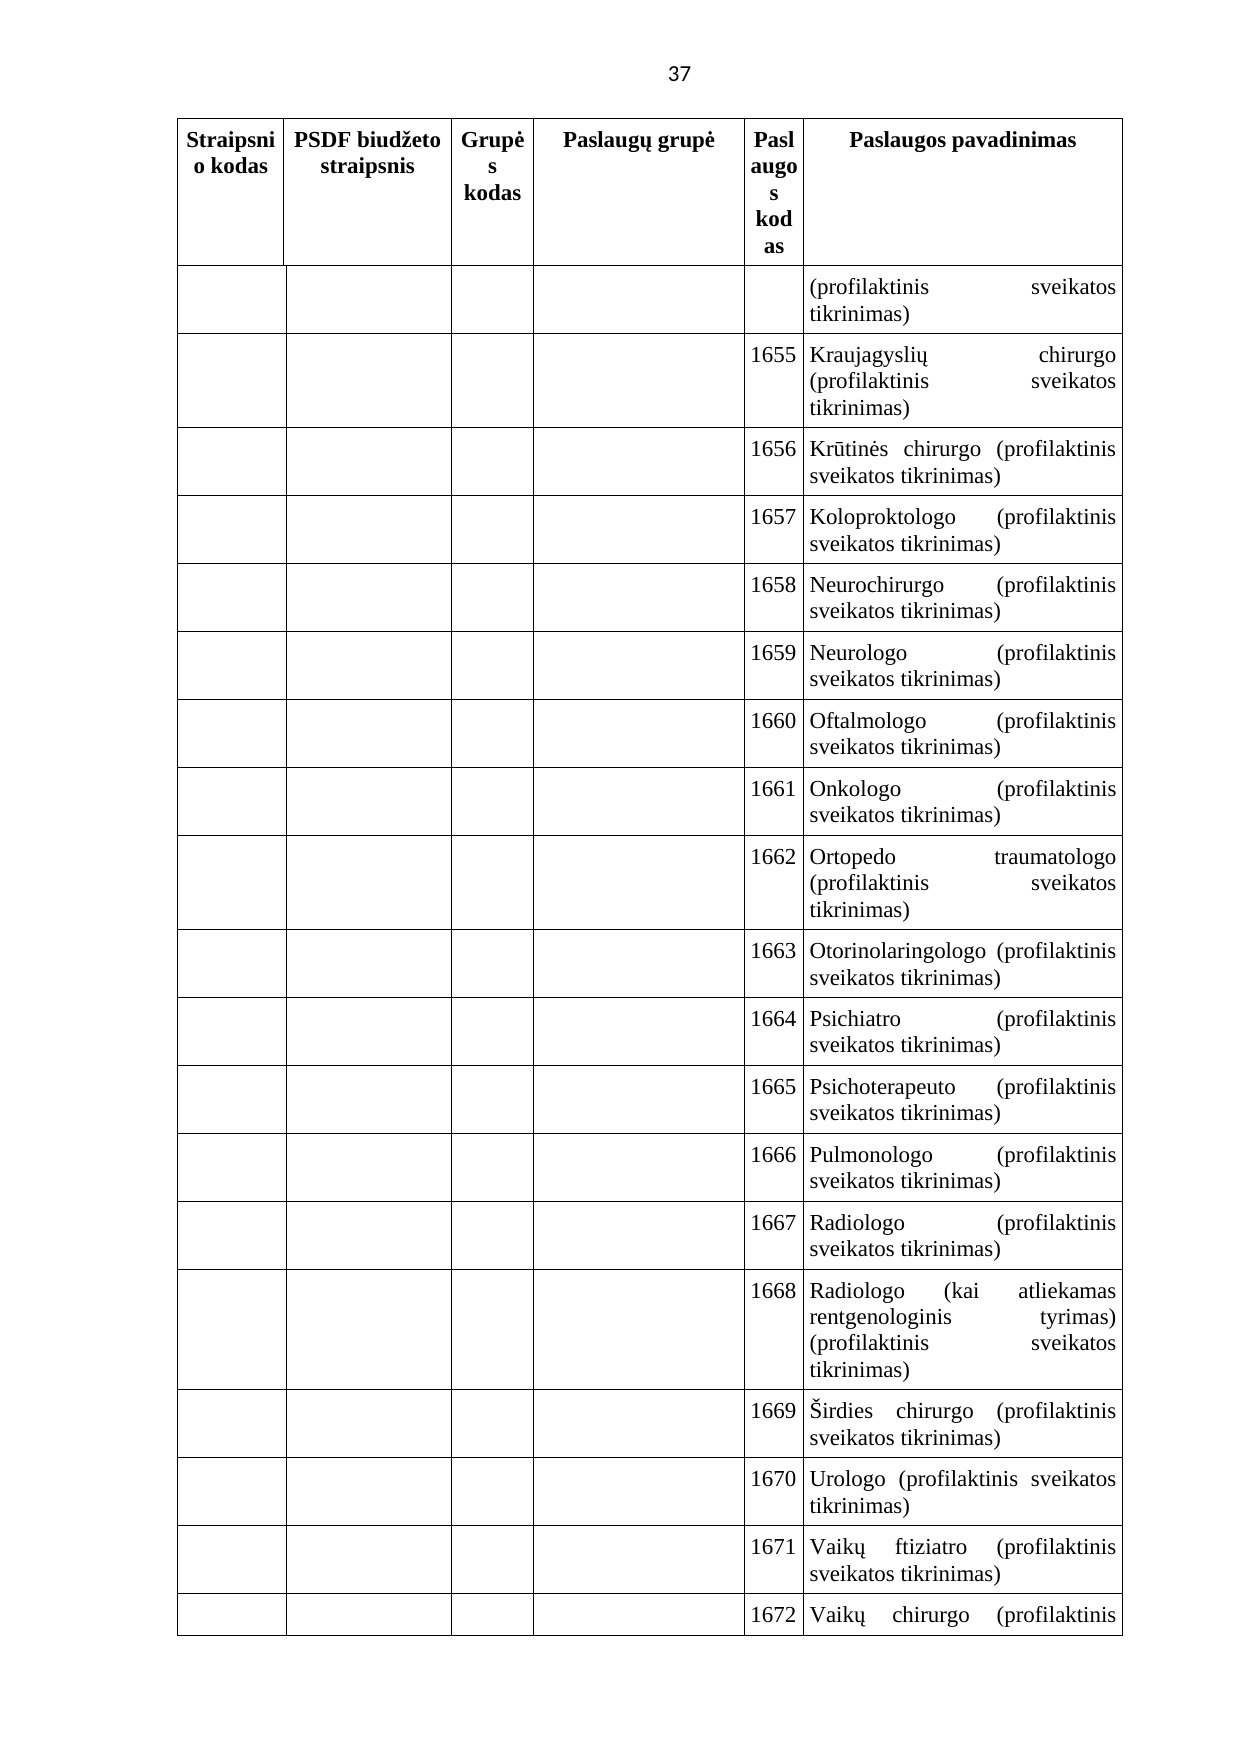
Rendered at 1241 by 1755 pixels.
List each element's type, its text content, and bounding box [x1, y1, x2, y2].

table_cell Radiologo (profilaktinis sveikatos tikrinimas) [804, 1202, 1122, 1269]
table_cell [287, 1066, 451, 1133]
table_cell [287, 1594, 451, 1634]
table_cell [178, 632, 286, 699]
table_cell [534, 1270, 744, 1389]
table_cell 1669 [745, 1390, 803, 1457]
table_cell [452, 564, 533, 631]
table_cell Otorinolaringologo (profilaktinis sveikatos tikrinimas) [804, 930, 1122, 997]
table_cell [534, 1458, 744, 1525]
table_cell [287, 930, 451, 997]
table_cell Urologo (profilaktinis sveikatos tikrinimas) [804, 1458, 1122, 1525]
table_cell 1666 [745, 1134, 803, 1201]
table_cell 1659 [745, 632, 803, 699]
table_cell [452, 1270, 533, 1389]
table_cell 1671 [745, 1526, 803, 1593]
table_cell Kraujagyslių chirurgo (profilaktinis sveikatos tikrinimas) [804, 334, 1122, 427]
table_cell Neurologo (profilaktinis sveikatos tikrinimas) [804, 632, 1122, 699]
table_cell [452, 1066, 533, 1133]
table_cell Širdies chirurgo (profilaktinis sveikatos tikrinimas) [804, 1390, 1122, 1457]
table_cell Vaikų ftiziatro (profilaktinis sveikatos tikrinimas) [804, 1526, 1122, 1593]
table_cell [534, 428, 744, 495]
table_cell [534, 1390, 744, 1457]
table_cell 1670 [745, 1458, 803, 1525]
table_header Grupės kodas [452, 119, 533, 265]
table_cell [178, 428, 286, 495]
table_cell 1663 [745, 930, 803, 997]
table_cell [452, 1390, 533, 1457]
table_cell [452, 632, 533, 699]
table_cell [287, 700, 451, 767]
table_header Straipsnio kodas [178, 119, 283, 265]
table_cell [534, 632, 744, 699]
table_cell [287, 1202, 451, 1269]
table_cell [178, 768, 286, 835]
table_cell [287, 1134, 451, 1201]
table_cell [534, 836, 744, 929]
table_cell [452, 496, 533, 563]
table_cell [534, 930, 744, 997]
table_cell Psichiatro (profilaktinis sveikatos tikrinimas) [804, 998, 1122, 1065]
table_cell 1661 [745, 768, 803, 835]
table_cell [178, 564, 286, 631]
table_cell [178, 266, 286, 333]
table_cell Vaikų chirurgo (profilaktinis [804, 1594, 1122, 1634]
table_cell [452, 998, 533, 1065]
table_cell [178, 700, 286, 767]
table_cell [287, 768, 451, 835]
table_cell [287, 1458, 451, 1525]
table_cell Koloproktologo (profilaktinis sveikatos tikrinimas) [804, 496, 1122, 563]
table_cell [534, 1134, 744, 1201]
table_cell 1656 [745, 428, 803, 495]
table_header PSDF biudžeto straipsnis [284, 119, 451, 265]
table_cell 1668 [745, 1270, 803, 1389]
table_cell [178, 496, 286, 563]
table_cell Ortopedo traumatologo (profilaktinis sveikatos tikrinimas) [804, 836, 1122, 929]
table_cell [452, 1526, 533, 1593]
table_cell Oftalmologo (profilaktinis sveikatos tikrinimas) [804, 700, 1122, 767]
table_cell [452, 700, 533, 767]
table_cell [534, 700, 744, 767]
table_cell [534, 998, 744, 1065]
table_cell [452, 1202, 533, 1269]
table_cell Psichoterapeuto (profilaktinis sveikatos tikrinimas) [804, 1066, 1122, 1133]
table_header Paslaugų grupė [534, 119, 744, 265]
table_cell [452, 768, 533, 835]
table_cell [287, 1390, 451, 1457]
table_cell [452, 1594, 533, 1634]
table_cell [178, 1526, 286, 1593]
table_cell [287, 428, 451, 495]
table_cell [287, 564, 451, 631]
table_cell [178, 1202, 286, 1269]
table_cell [534, 1202, 744, 1269]
table_cell 1662 [745, 836, 803, 929]
table_header Paslaugos pavadinimas [804, 119, 1122, 265]
table_cell [452, 266, 533, 333]
table_cell 1658 [745, 564, 803, 631]
table_cell Radiologo (kai atliekamas rentgenologinis tyrimas) (profilaktinis sveikatos tikrinimas) [804, 1270, 1122, 1389]
table_cell [178, 930, 286, 997]
table_cell [534, 1066, 744, 1133]
table_cell [287, 334, 451, 427]
table_cell 1660 [745, 700, 803, 767]
table_cell [178, 1066, 286, 1133]
table_cell [452, 836, 533, 929]
table_cell (profilaktinis sveikatos tikrinimas) [804, 266, 1122, 333]
table_cell [287, 1526, 451, 1593]
table_header Paslaugos kodas [745, 119, 803, 265]
table_cell [745, 266, 803, 333]
table_cell [452, 334, 533, 427]
table_cell 1657 [745, 496, 803, 563]
table_cell Krūtinės chirurgo (profilaktinis sveikatos tikrinimas) [804, 428, 1122, 495]
table_cell Onkologo (profilaktinis sveikatos tikrinimas) [804, 768, 1122, 835]
table_cell 1664 [745, 998, 803, 1065]
table_cell [534, 1594, 744, 1634]
table_cell [452, 428, 533, 495]
table_cell [287, 266, 451, 333]
table_cell [287, 998, 451, 1065]
table_cell [287, 632, 451, 699]
table_cell Pulmonologo (profilaktinis sveikatos tikrinimas) [804, 1134, 1122, 1201]
table_cell [178, 334, 286, 427]
table_cell [287, 836, 451, 929]
table_cell [452, 930, 533, 997]
table_cell [534, 564, 744, 631]
table_cell 1672 [745, 1594, 803, 1634]
table_cell [452, 1458, 533, 1525]
table_cell Neurochirurgo (profilaktinis sveikatos tikrinimas) [804, 564, 1122, 631]
table_cell [287, 496, 451, 563]
table_cell [534, 266, 744, 333]
table_cell [287, 1270, 451, 1389]
table_cell 1665 [745, 1066, 803, 1133]
table_cell [178, 836, 286, 929]
table_cell 1655 [745, 334, 803, 427]
table_cell [178, 1458, 286, 1525]
table_cell [178, 1390, 286, 1457]
table_cell [178, 998, 286, 1065]
table_cell [534, 768, 744, 835]
table_cell [534, 1526, 744, 1593]
table_cell [178, 1594, 286, 1634]
table_cell 1667 [745, 1202, 803, 1269]
table_cell [178, 1270, 286, 1389]
table_cell [534, 496, 744, 563]
table_cell [178, 1134, 286, 1201]
table_cell [452, 1134, 533, 1201]
table_cell [534, 334, 744, 427]
